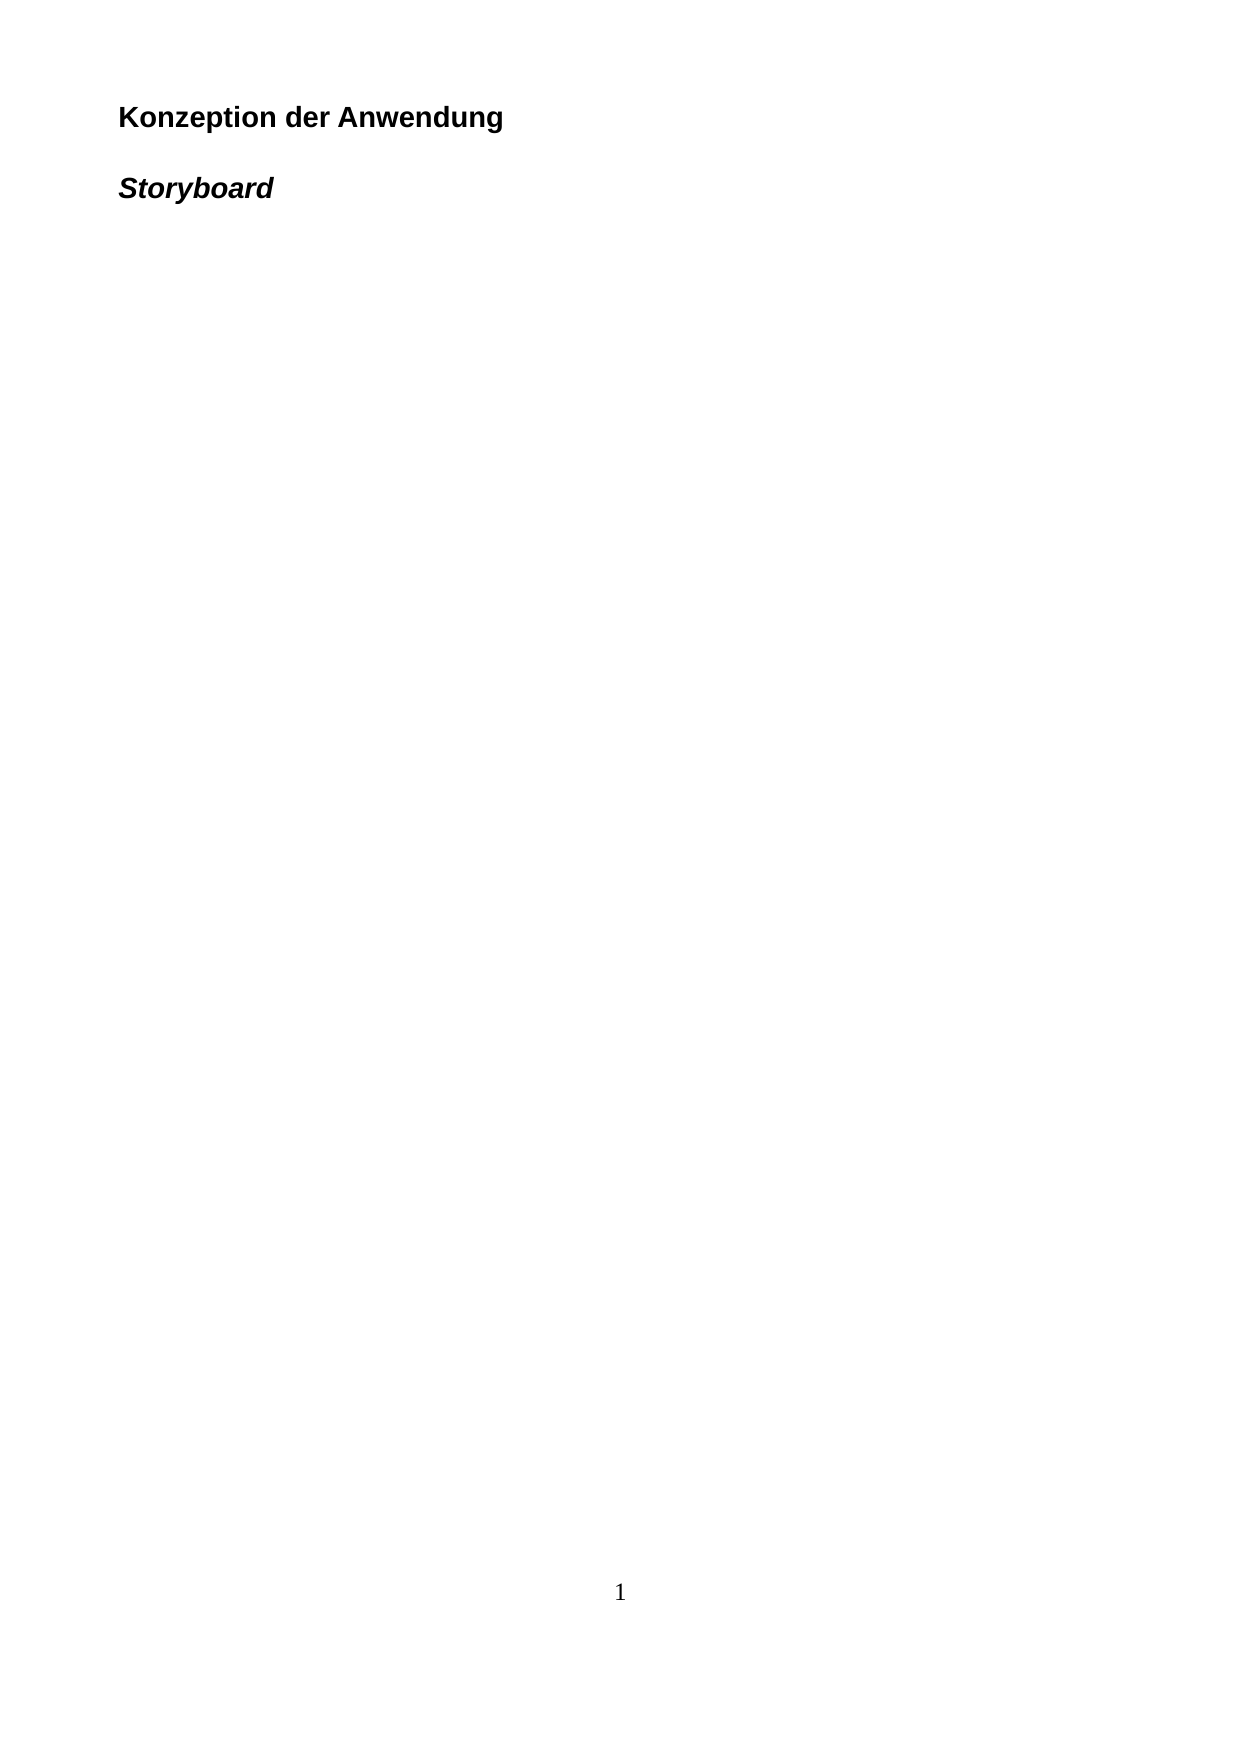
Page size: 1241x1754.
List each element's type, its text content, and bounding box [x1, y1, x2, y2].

subtitle Konzeption der Anwendung [118, 100, 1122, 133]
subtitle Storyboard [118, 171, 1122, 204]
